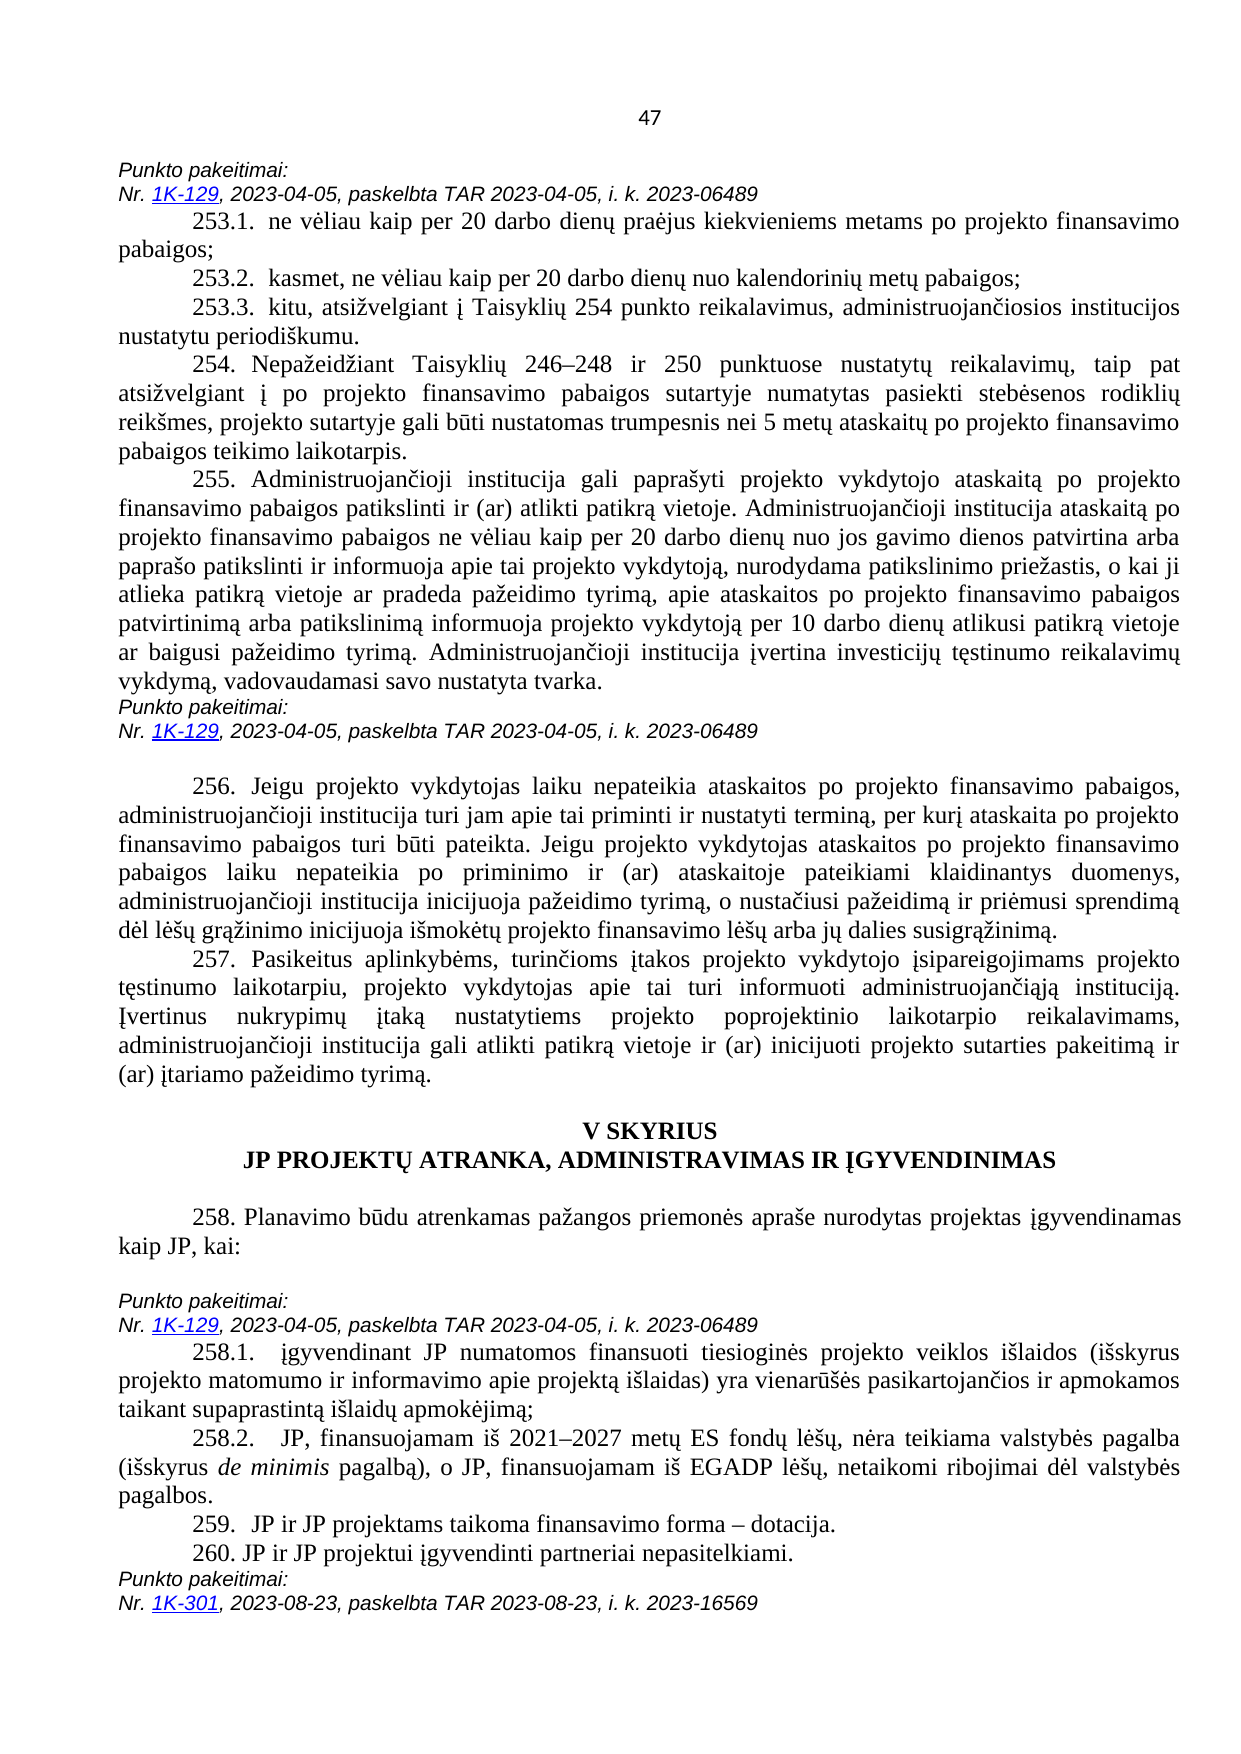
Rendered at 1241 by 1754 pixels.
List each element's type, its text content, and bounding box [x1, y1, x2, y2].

text 258.1. įgyvendinant JP numatomos finansuoti tiesioginės projekto veiklos išlaidos (išskyrus projekto matomumo ir informavimo apie projektą išlaidas) yra vienarūšės pasikartojančios ir apmokamos taikant supaprastintą išlaidų apmokėjimą; [118, 1337, 1181, 1423]
text Punkto pakeitimai: [118, 694, 1181, 718]
text 258. Planavimo būdu atrenkamas pažangos priemonės apraše nurodytas projektas įgyvendinamas kaip JP, kai: [118, 1202, 1181, 1260]
text V SKYRIUS [118, 1116, 1181, 1145]
text 254. Nepažeidžiant Taisyklių 246–248 ir 250 punktuose nustatytų reikalavimų, taip pat atsižvelgiant į po projekto finansavimo pabaigos sutartyje numatytas pasiekti stebėsenos rodiklių reikšmes, projekto sutartyje gali būti nustatomas trumpesnis nei 5 metų ataskaitų po projekto finansavimo pabaigos teikimo laikotarpis. [118, 349, 1181, 464]
text 253.3. kitu, atsižvelgiant į Taisyklių 254 punkto reikalavimus, administruojančiosios institucijos nustatytu periodiškumu. [118, 292, 1181, 349]
text 259. JP ir JP projektams taikoma finansavimo forma – dotacija. [118, 1509, 1181, 1538]
text Punkto pakeitimai: [118, 1567, 1181, 1591]
text 258.2. JP, finansuojamam iš 2021–2027 metų ES fondų lėšų, nėra teikiama valstybės pagalba (išskyrus de minimis pagalbą), o JP, finansuojamam iš EGADP lėšų, netaikomi ribojimai dėl valstybės pagalbos. [118, 1423, 1181, 1509]
text 253.1. ne vėliau kaip per 20 darbo dienų praėjus kiekvieniems metams po projekto finansavimo pabaigos; [118, 206, 1181, 263]
text Punkto pakeitimai: [118, 158, 1181, 182]
text Nr. 1K-301, 2023-08-23, paskelbta TAR 2023-08-23, i. k. 2023-16569 [118, 1591, 1181, 1614]
text 255. Administruojančioji institucija gali paprašyti projekto vykdytojo ataskaitą po projekto finansavimo pabaigos patikslinti ir (ar) atlikti patikrą vietoje. Administruojančioji institucija ataskaitą po projekto finansavimo pabaigos ne vėliau kaip per 20 darbo dienų nuo jos gavimo dienos patvirtina arba paprašo patikslinti ir informuoja apie tai projekto vykdytoją, nurodydama patikslinimo priežastis, o kai ji atlieka patikrą vietoje ar pradeda pažeidimo tyrimą, apie ataskaitos po projekto finansavimo pabaigos patvirtinimą arba patikslinimą informuoja projekto vykdytoją per 10 darbo dienų atlikusi patikrą vietoje ar baigusi pažeidimo tyrimą. Administruojančioji institucija įvertina investicijų tęstinumo reikalavimų vykdymą, vadovaudamasi savo nustatyta tvarka. [118, 464, 1181, 694]
text 260. JP ir JP projektui įgyvendinti partneriai nepasitelkiami. [118, 1538, 1181, 1567]
text Nr. 1K-129, 2023-04-05, paskelbta TAR 2023-04-05, i. k. 2023-06489 [118, 182, 1181, 206]
text 256. Jeigu projekto vykdytojas laiku nepateikia ataskaitos po projekto finansavimo pabaigos, administruojančioji institucija turi jam apie tai priminti ir nustatyti terminą, per kurį ataskaita po projekto finansavimo pabaigos turi būti pateikta. Jeigu projekto vykdytojas ataskaitos po projekto finansavimo pabaigos laiku nepateikia po priminimo ir (ar) ataskaitoje pateikiami klaidinantys duomenys, administruojančioji institucija inicijuoja pažeidimo tyrimą, o nustačiusi pažeidimą ir priėmusi sprendimą dėl lėšų grąžinimo inicijuoja išmokėtų projekto finansavimo lėšų arba jų dalies susigrąžinimą. [118, 771, 1181, 944]
text JP PROJEKTŲ ATRANKA, ADMINISTRAVIMAS IR ĮGYVENDINIMAS [118, 1145, 1181, 1174]
text Nr. 1K-129, 2023-04-05, paskelbta TAR 2023-04-05, i. k. 2023-06489 [118, 718, 1181, 742]
text 257. Pasikeitus aplinkybėms, turinčioms įtakos projekto vykdytojo įsipareigojimams projekto tęstinumo laikotarpiu, projekto vykdytojas apie tai turi informuoti administruojančiąją instituciją. Įvertinus nukrypimų įtaką nustatytiems projekto poprojektinio laikotarpio reikalavimams, administruojančioji institucija gali atlikti patikrą vietoje ir (ar) inicijuoti projekto sutarties pakeitimą ir (ar) įtariamo pažeidimo tyrimą. [118, 944, 1181, 1087]
text Punkto pakeitimai: [118, 1289, 1181, 1313]
text 253.2. kasmet, ne vėliau kaip per 20 darbo dienų nuo kalendorinių metų pabaigos; [118, 263, 1181, 292]
text Nr. 1K-129, 2023-04-05, paskelbta TAR 2023-04-05, i. k. 2023-06489 [118, 1313, 1181, 1337]
